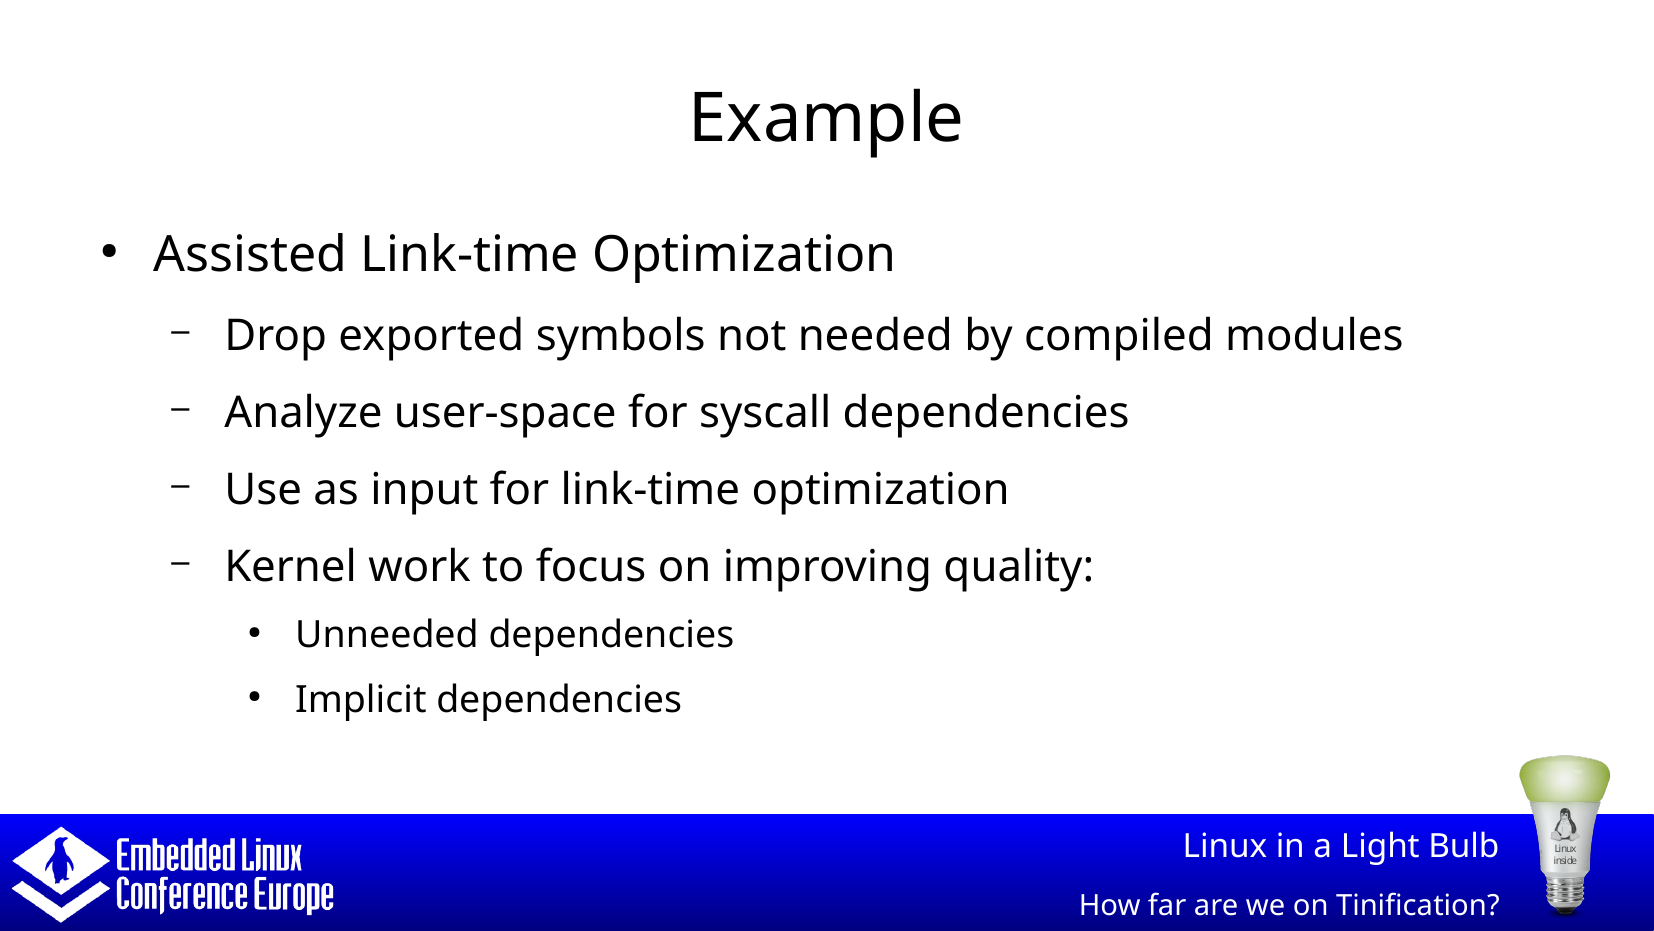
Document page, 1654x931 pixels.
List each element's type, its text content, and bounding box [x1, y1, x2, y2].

title Example [82, 37, 1571, 193]
picture [7, 821, 338, 927]
list Assisted Link-time Optimization Drop exported symbols not needed by compiled modules Analyze user-space for syscall dependencies Use as input for link-time optimization Kernel work to focus on improving quality: Unneeded dependencies Implicit dependencies [82, 217, 1571, 758]
